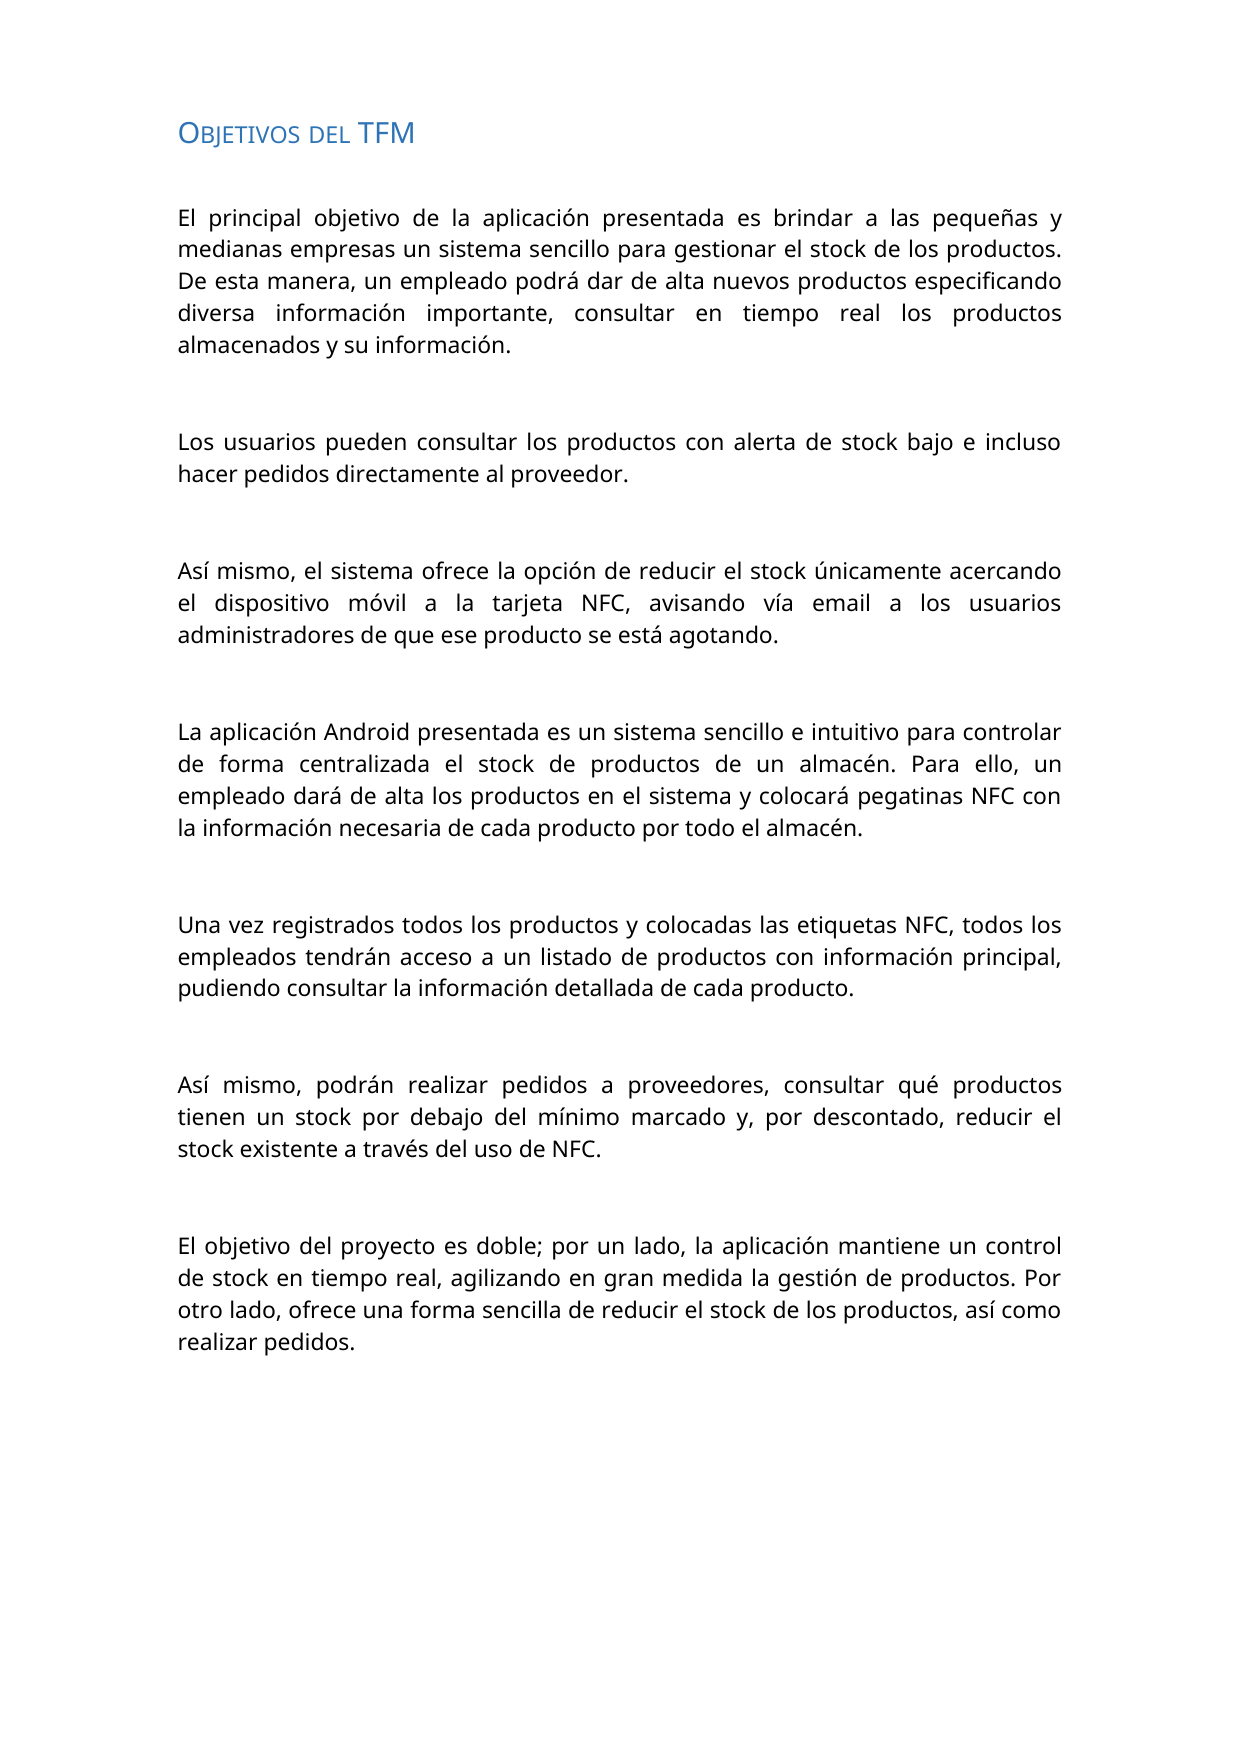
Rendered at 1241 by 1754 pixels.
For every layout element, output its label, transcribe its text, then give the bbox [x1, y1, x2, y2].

text El principal objetivo de la aplicación presentada es brindar a las pequeñas y medianas empresas un sistema sencillo para gestionar el stock de los productos. De esta manera, un empleado podrá dar de alta nuevos productos especificando diversa información importante, consultar en tiempo real los productos almacenados y su información. [177, 201, 1063, 360]
text Una vez registrados todos los productos y colocadas las etiquetas NFC, todos los empleados tendrán acceso a un listado de productos con información principal, pudiendo consultar la información detallada de cada producto. [177, 908, 1063, 1003]
text Así mismo, el sistema ofrece la opción de reducir el stock únicamente acercando el dispositivo móvil a la tarjeta NFC, avisando vía email a los usuarios administradores de que ese producto se está agotando. [177, 555, 1063, 650]
text Así mismo, podrán realizar pedidos a proveedores, consultar qué productos tienen un stock por debajo del mínimo marcado y, por descontado, reducir el stock existente a través del uso de NFC. [177, 1069, 1063, 1164]
subtitle Objetivos del TFM [177, 112, 1063, 152]
text Los usuarios pueden consultar los productos con alerta de stock bajo e incluso hacer pedidos directamente al proveedor. [177, 426, 1063, 489]
text La aplicación Android presentada es un sistema sencillo e intuitivo para controlar de forma centralizada el stock de productos de un almacén. Para ello, un empleado dará de alta los productos en el sistema y colocará pegatinas NFC con la información necesaria de cada producto por todo el almacén. [177, 716, 1063, 843]
text El objetivo del proyecto es doble; por un lado, la aplicación mantiene un control de stock en tiempo real, agilizando en gran medida la gestión de productos. Por otro lado, ofrece una forma sencilla de reducir el stock de los productos, así como realizar pedidos. [177, 1230, 1063, 1357]
